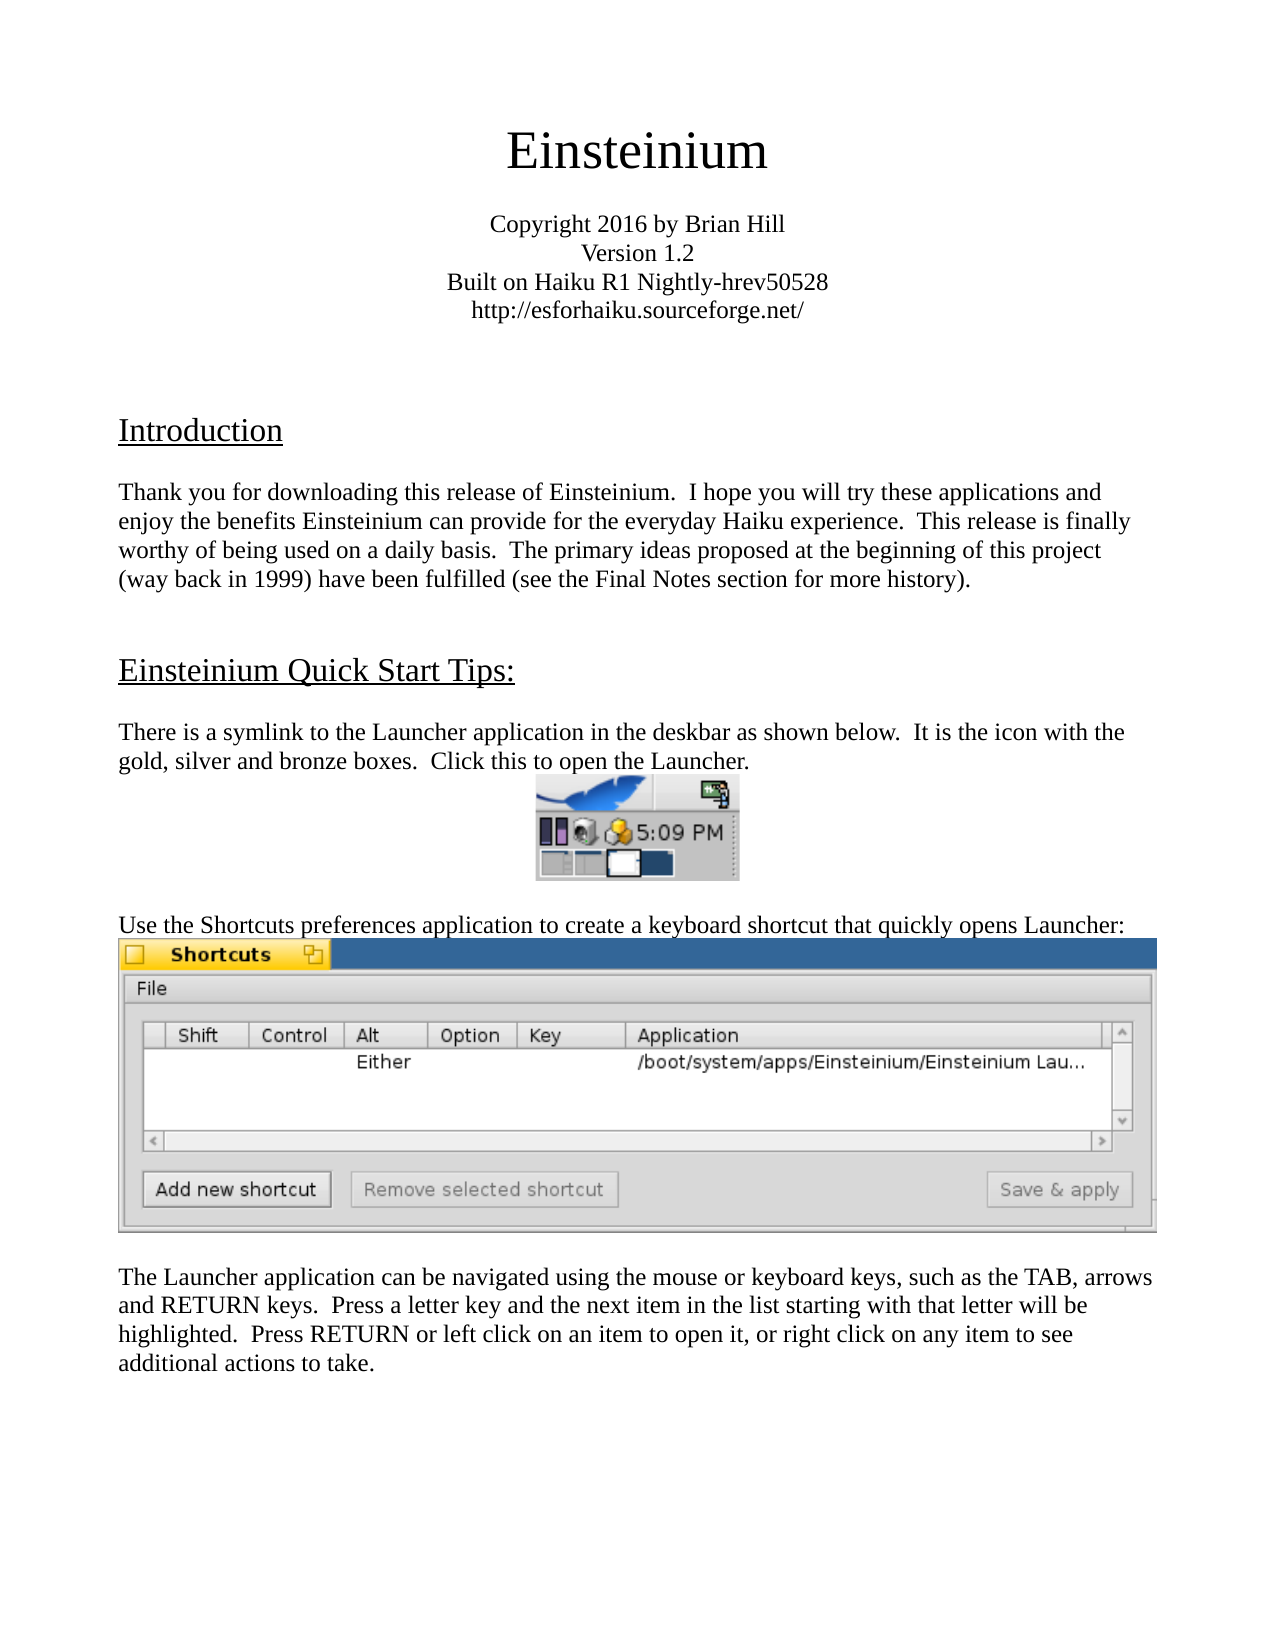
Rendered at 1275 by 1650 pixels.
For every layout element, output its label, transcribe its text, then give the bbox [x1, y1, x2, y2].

text There is a symlink to the Launcher application in the deskbar as shown below. It is the icon with the gold, silver and bronze boxes. Click this to open the Launcher. [118, 717, 1157, 774]
text Use the Shortcuts preferences application to create a keyboard shortcut that quickly opens Launcher: [118, 910, 1157, 938]
text Einsteinium Quick Start Tips: [118, 650, 1157, 688]
text Einsteinium [118, 118, 1157, 180]
picture [118, 938, 1157, 1233]
text Thank you for downloading this release of Einsteinium. I hope you will try these applications and enjoy the benefits Einsteinium can provide for the everyday Haiku experience. This release is finally worthy of being used on a daily basis. The primary ideas proposed at the beginning of this project (way back in 1999) have been fulfilled (see the Final Notes section for more history). [118, 477, 1157, 592]
text The Launcher application can be navigated using the mouse or keyboard keys, such as the TAB, arrows and RETURN keys. Press a letter key and the next item in the list starting with that letter will be highlighted. Press RETURN or left click on an item to open it, or right click on any item to see additional actions to take. [118, 1262, 1157, 1377]
picture [535, 774, 740, 881]
text Version 1.2 [118, 238, 1157, 267]
text Introduction [118, 410, 1157, 449]
text http://esforhaiku.sourceforge.net/ [118, 295, 1157, 324]
text Built on Haiku R1 Nightly-hrev50528 [118, 267, 1157, 295]
text Copyright 2016 by Brian Hill [118, 209, 1157, 238]
